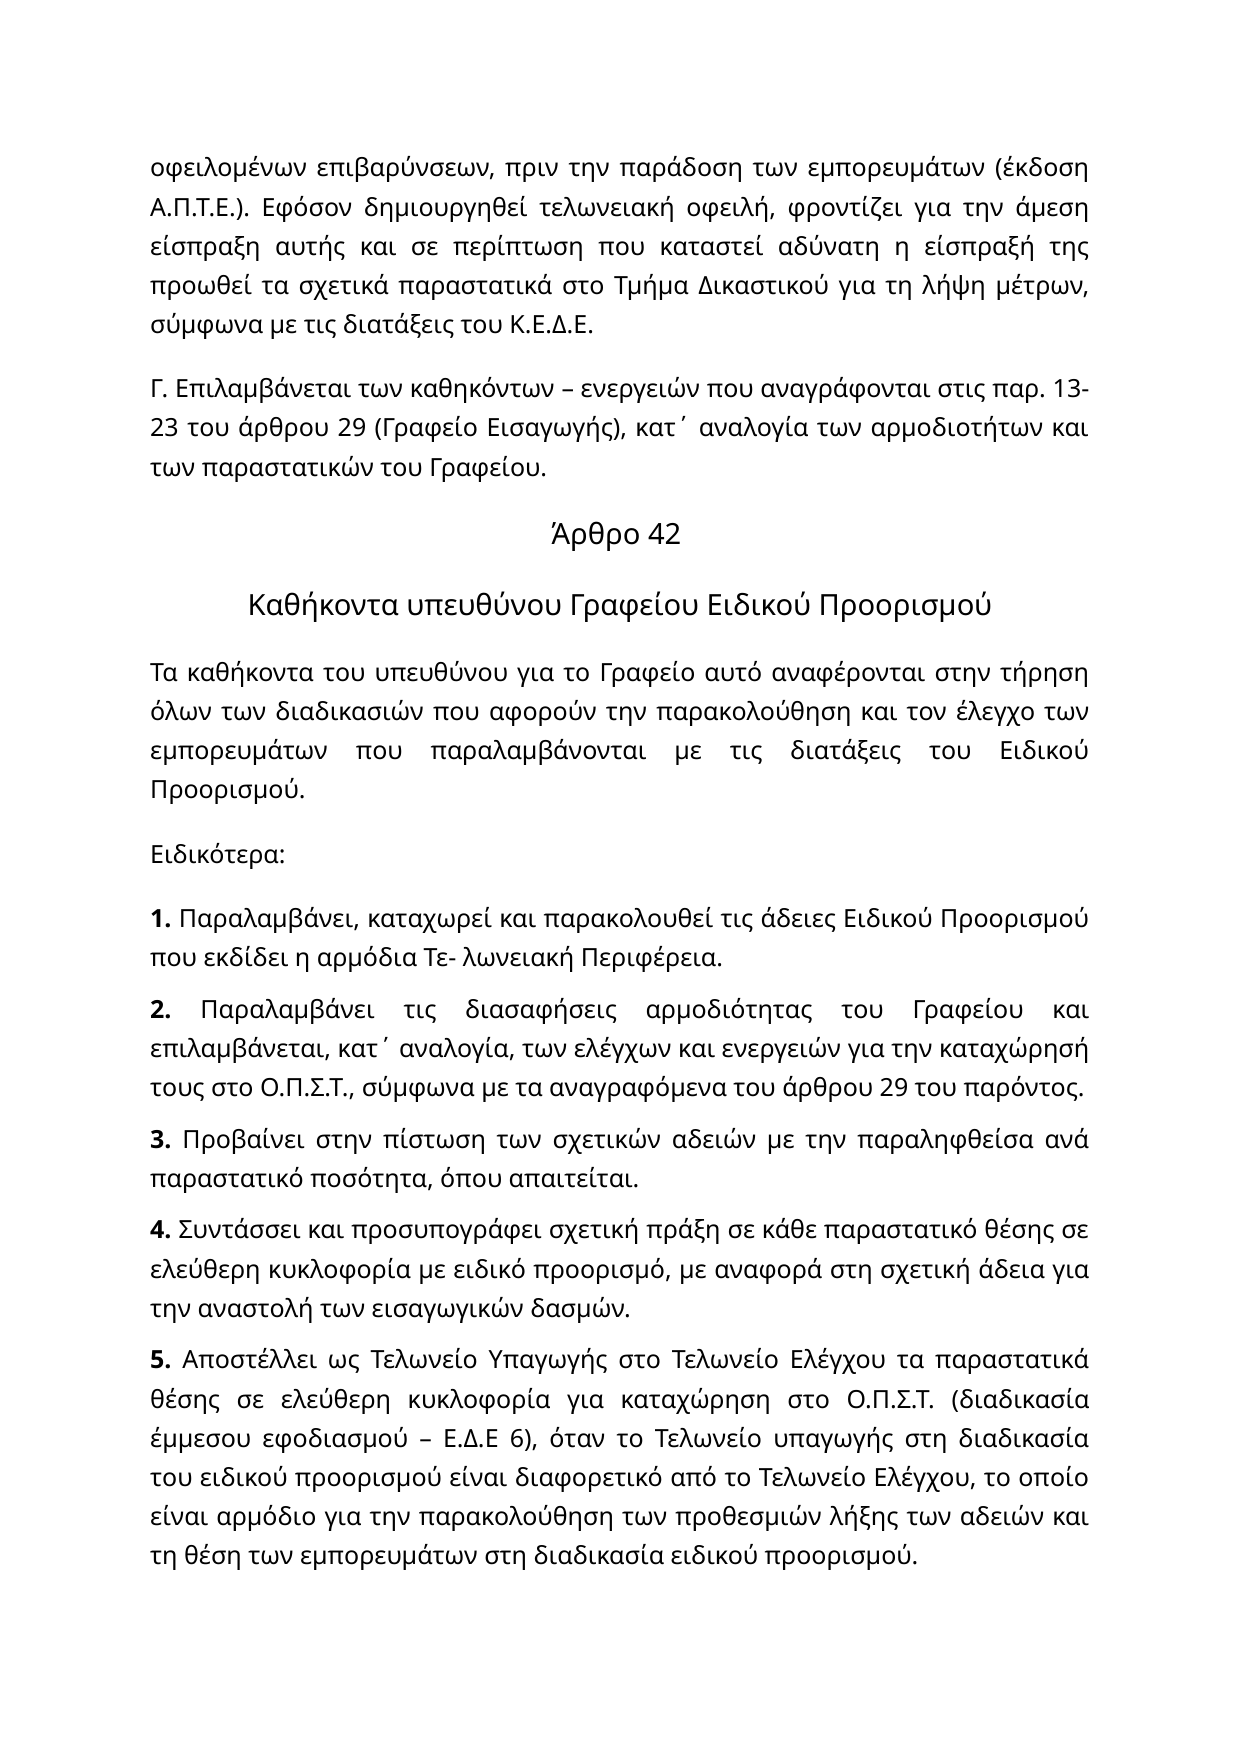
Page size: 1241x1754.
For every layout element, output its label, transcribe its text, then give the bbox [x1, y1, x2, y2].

text Ειδικότερα: [150, 836, 1090, 870]
subtitle Καθήκοντα υπευθύνου Γραφείου Ειδικού Προορισμού [150, 584, 1090, 624]
text Τα καθήκοντα του υπευθύνου για το Γραφείο αυτό αναφέρονται στην τήρηση όλων των διαδικασιών που αφορούν την παρακολούθηση και τον έλεγχο των εμπορευμάτων που παραλαμβάνονται με τις διατάξεις του Ειδικού Προορισμού. [150, 654, 1090, 806]
text 4. Συντάσσει και προσυπογράφει σχετική πράξη σε κάθε παραστατικό θέσης σε ελεύθερη κυκλοφορία με ειδικό προορισμό, με αναφορά στη σχετική άδεια για την αναστολή των εισαγωγικών δασμών. [150, 1212, 1090, 1324]
subtitle Άρθρο 42 [150, 513, 1090, 553]
text 3. Προβαίνει στην πίστωση των σχετικών αδειών με την παραληφθείσα ανά παραστατικό ποσότητα, όπου απαιτείται. [150, 1121, 1090, 1194]
text οφειλομένων επιβαρύνσεων, πριν την παράδοση των εμπορευμάτων (έκδοση Α.Π.Τ.Ε.). Εφόσον δημιουργηθεί τελωνειακή οφειλή, φροντίζει για την άμεση είσπραξη αυτής και σε περίπτωση που καταστεί αδύνατη η είσπραξή της προωθεί τα σχετικά παραστατικά στο Τμήμα Δικαστικού για τη λήψη μέτρων, σύμφωνα με τις διατάξεις του Κ.Ε.Δ.Ε. [150, 150, 1090, 341]
text 1. Παραλαμβάνει, καταχωρεί και παρακολουθεί τις άδειες Ειδικού Προορισμού που εκδίδει η αρμόδια Τε- λωνειακή Περιφέρεια. [150, 900, 1090, 974]
text 2. Παραλαμβάνει τις διασαφήσεις αρμοδιότητας του Γραφείου και επιλαμβάνεται, κατ΄ αναλογία, των ελέγχων και ενεργειών για την καταχώρησή τους στο Ο.Π.Σ.Τ., σύμφωνα με τα αναγραφόμενα του άρθρου 29 του παρόντος. [150, 991, 1090, 1104]
text 5. Αποστέλλει ως Τελωνείο Υπαγωγής στο Τελωνείο Ελέγχου τα παραστατικά θέσης σε ελεύθερη κυκλοφορία για καταχώρηση στο Ο.Π.Σ.Τ. (διαδικασία έμμεσου εφοδιασμού – Ε.Δ.Ε 6), όταν το Τελωνείο υπαγωγής στη διαδικασία του ειδικού προορισμού είναι διαφορετικό από το Τελωνείο Ελέγχου, το οποίο είναι αρμόδιο για την παρακολούθηση των προθεσμιών λήξης των αδειών και τη θέση των εμπορευμάτων στη διαδικασία ειδικού προορισμού. [150, 1342, 1090, 1572]
text Γ. Επιλαμβάνεται των καθηκόντων – ενεργειών που αναγράφονται στις παρ. 13-23 του άρθρου 29 (Γραφείο Εισαγωγής), κατ΄ αναλογία των αρμοδιοτήτων και των παραστατικών του Γραφείου. [150, 371, 1090, 483]
